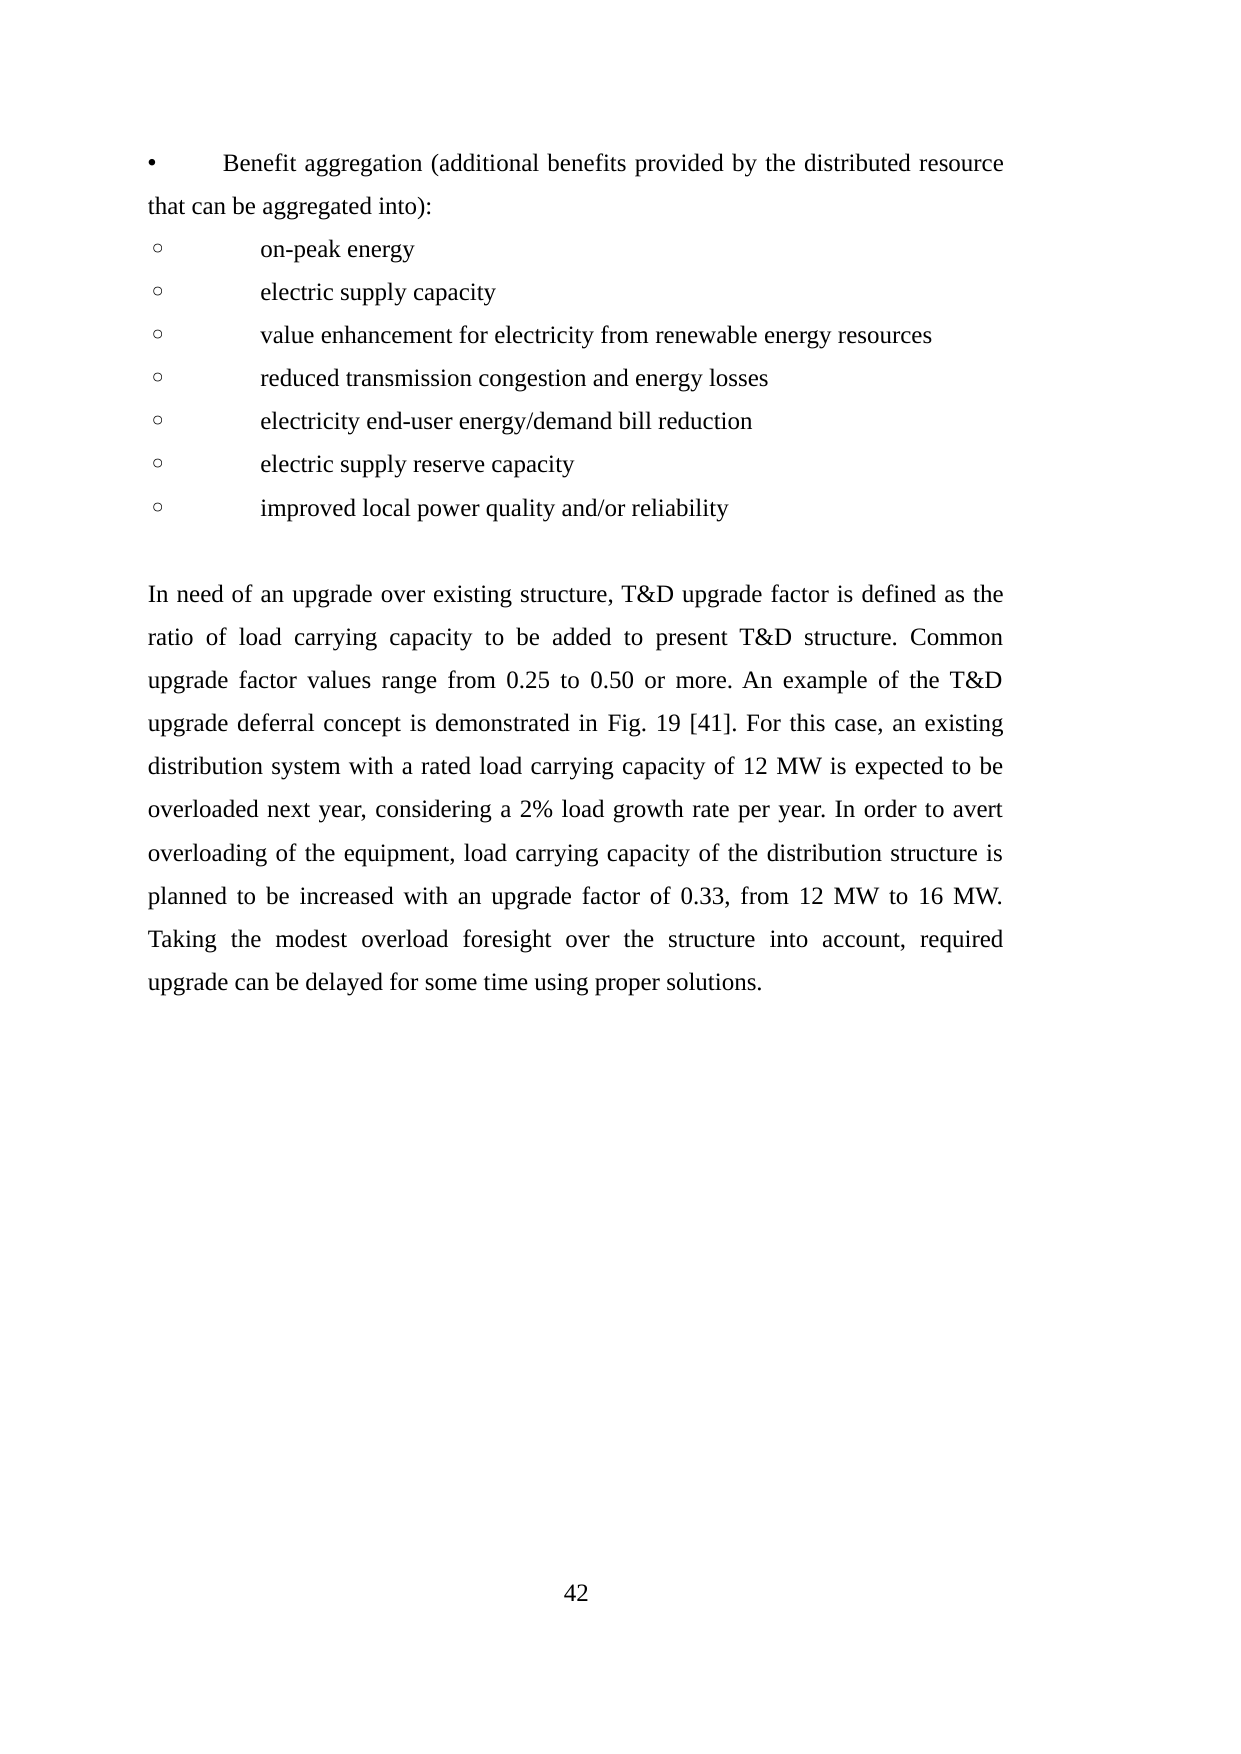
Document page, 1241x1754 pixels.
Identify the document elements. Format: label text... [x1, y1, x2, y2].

list on-peak energy [148, 234, 1004, 263]
list electric supply reserve capacity [148, 449, 1004, 478]
text In need of an upgrade over existing structure, T&D upgrade factor is defined as the ratio of load carrying capacity to be added to present T&D structure. Common upgrade factor values range from 0.25 to 0.50 or more. An example of the T&D upgrade deferral concept is demonstrated in Fig. 19 [41]. For this case, an existing distribution system with a rated load carrying capacity of 12 MW is expected to be overloaded next year, considering a 2% load growth rate per year. In order to avert overloading of the equipment, load carrying capacity of the distribution structure is planned to be increased with an upgrade factor of 0.33, from 12 MW to 16 MW. Taking the modest overload foresight over the structure into account, required upgrade can be delayed for some time using proper solutions. [148, 579, 1004, 996]
list electric supply capacity [148, 277, 1004, 306]
list value enhancement for electricity from renewable energy resources [148, 320, 1004, 349]
list Benefit aggregation (additional benefits provided by the distributed resource that can be aggregated into): [148, 148, 1004, 219]
list electricity end-user energy/demand bill reduction [148, 406, 1004, 435]
list improved local power quality and/or reliability [148, 493, 1004, 521]
list reduced transmission congestion and energy losses [148, 363, 1004, 392]
